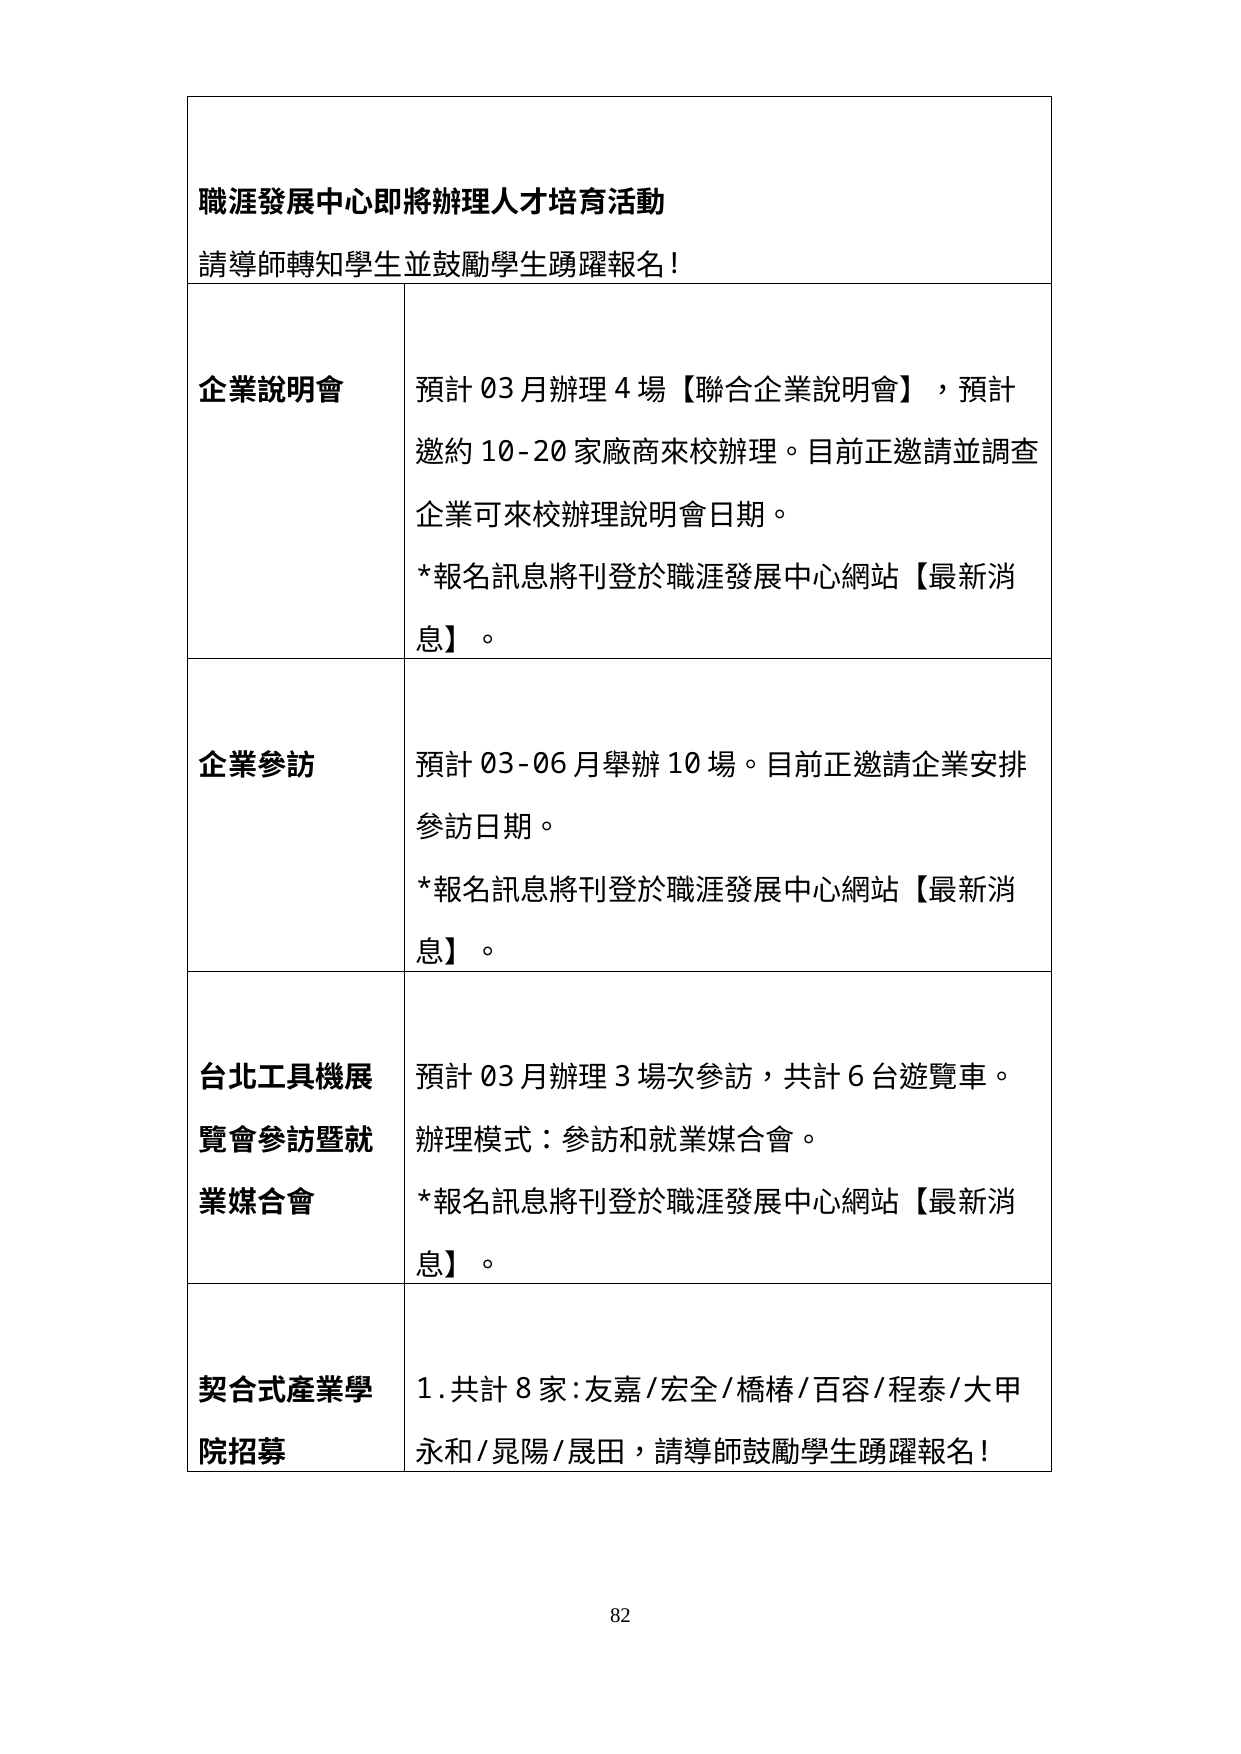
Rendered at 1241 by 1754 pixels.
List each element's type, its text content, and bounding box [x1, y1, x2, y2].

table_cell 企業參訪 [188, 659, 404, 971]
table_cell 預計03月辦理3場次參訪，共計6台遊覽車。 辦理模式：參訪和就業媒合會。 *報名訊息將刊登於職涯發展中心網站【最新消息】。 [405, 972, 1051, 1283]
table_cell 契合式產業學院招募 [188, 1284, 404, 1471]
table_cell 預計03月辦理4場【聯合企業說明會】，預計邀約10-20家廠商來校辦理。目前正邀請並調查企業可來校辦理說明會日期。 *報名訊息將刊登於職涯發展中心網站【最新消息】。 [405, 284, 1051, 658]
table_header 職涯發展中心即將辦理人才培育活動 請導師轉知學生並鼓勵學生踴躍報名! [188, 97, 1051, 283]
table_cell 預計03-06月舉辦10場。目前正邀請企業安排參訪日期。 *報名訊息將刊登於職涯發展中心網站【最新消息】。 [405, 659, 1051, 971]
table_cell 1.共計8家:友嘉/宏全/橋椿/百容/程泰/大甲永和/晁陽/晟田，請導師鼓勵學生踴躍報名! [405, 1284, 1051, 1471]
table_cell 台北工具機展覽會參訪暨就業媒合會 [188, 972, 404, 1283]
table_cell 企業說明會 [188, 284, 404, 658]
